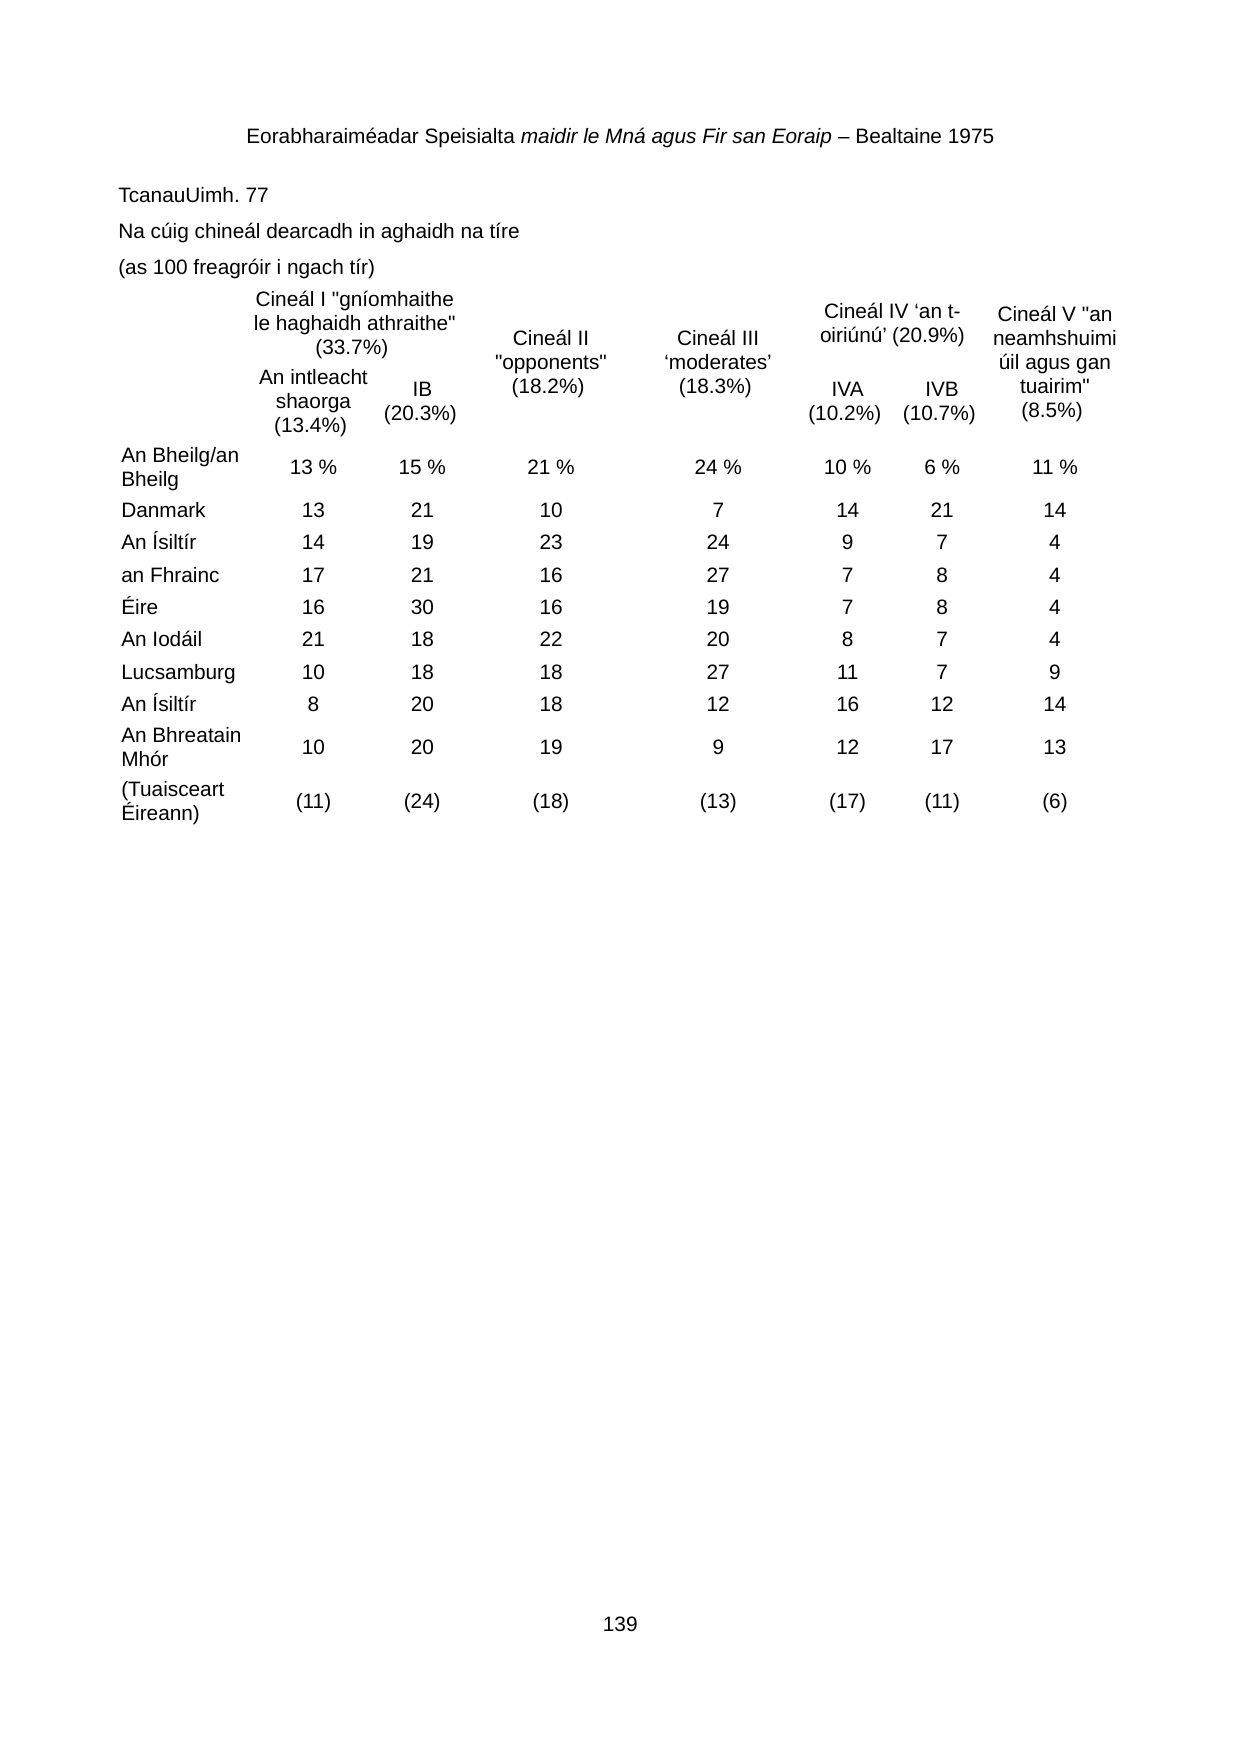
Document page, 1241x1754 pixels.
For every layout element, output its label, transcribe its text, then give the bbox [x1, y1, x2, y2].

table_cell 21 [246, 623, 381, 655]
table_cell 14 [246, 526, 381, 558]
table_cell 11 % [987, 440, 1123, 493]
table_header Cineál V "an neamhshuimiúil agus gan tuairim" (8.5%) [987, 284, 1123, 440]
table_cell 10 % [798, 440, 897, 493]
table_header Cineál IV ‘an t-oiriúnú’ (20.9%) [798, 284, 987, 362]
table_cell 19 [463, 720, 638, 774]
table_cell (17) [798, 774, 897, 828]
table_cell 9 [987, 655, 1123, 688]
table_cell 12 [897, 688, 987, 720]
table_cell 10 [246, 720, 381, 774]
table_cell 7 [638, 494, 798, 526]
table_cell 8 [897, 591, 987, 623]
table_cell 13 % [246, 440, 381, 493]
table_cell Danmark [118, 494, 246, 526]
table_cell 17 [897, 720, 987, 774]
table_cell (13) [638, 774, 798, 828]
table_cell 21 % [463, 440, 638, 493]
table_cell 9 [638, 720, 798, 774]
table_cell (11) [246, 774, 381, 828]
table_cell IB (20.3%) [381, 362, 463, 440]
table_cell 21 [381, 494, 463, 526]
table_cell 23 [463, 526, 638, 558]
table_cell 21 [897, 494, 987, 526]
table_cell 8 [798, 623, 897, 655]
table_cell An Iodáil [118, 623, 246, 655]
table_cell 19 [381, 526, 463, 558]
table_cell Éire [118, 591, 246, 623]
table_cell 12 [638, 688, 798, 720]
table_cell 8 [246, 688, 381, 720]
table_cell 20 [381, 688, 463, 720]
table_cell Lucsamburg [118, 655, 246, 688]
table_cell 16 [246, 591, 381, 623]
table_cell 14 [987, 494, 1123, 526]
table_cell 15 % [381, 440, 463, 493]
table_cell [118, 362, 246, 440]
table_cell (18) [463, 774, 638, 828]
table_cell 7 [897, 623, 987, 655]
table_cell 12 [798, 720, 897, 774]
table_cell 6 % [897, 440, 987, 493]
table_cell 18 [463, 688, 638, 720]
table_cell 20 [381, 720, 463, 774]
table_cell An Bhreatain Mhór [118, 720, 246, 774]
table_header [118, 284, 246, 362]
table_cell 8 [897, 558, 987, 591]
table_cell 17 [246, 558, 381, 591]
table_cell 24 [638, 526, 798, 558]
table_cell 13 [987, 720, 1123, 774]
table_cell An Ísiltír [118, 526, 246, 558]
table_cell An Bheilg/an Bheilg [118, 440, 246, 493]
table_cell 24 % [638, 440, 798, 493]
table_cell IVB (10.7%) [897, 362, 987, 440]
table_cell 16 [463, 558, 638, 591]
table_cell 30 [381, 591, 463, 623]
table_cell 7 [798, 591, 897, 623]
table_cell 13 [246, 494, 381, 526]
table_cell 14 [987, 688, 1123, 720]
table_cell 10 [246, 655, 381, 688]
table_cell 22 [463, 623, 638, 655]
table_cell 4 [987, 591, 1123, 623]
table_cell 10 [463, 494, 638, 526]
table_header Cineál II "opponents" (18.2%) [463, 284, 638, 440]
table_cell 18 [381, 623, 463, 655]
table_cell an Fhrainc [118, 558, 246, 591]
table_header Cineál III ‘moderates’ (18.3%) [638, 284, 798, 440]
table_cell 16 [798, 688, 897, 720]
table_cell 7 [897, 655, 987, 688]
table_cell 20 [638, 623, 798, 655]
table_cell 9 [798, 526, 897, 558]
table_cell (6) [987, 774, 1123, 828]
table_cell 4 [987, 558, 1123, 591]
table_cell 4 [987, 526, 1123, 558]
table_cell 11 [798, 655, 897, 688]
table_cell (11) [897, 774, 987, 828]
table_cell IVA (10.2%) [798, 362, 897, 440]
table_cell 4 [987, 623, 1123, 655]
table_cell (24) [381, 774, 463, 828]
table_cell (Tuaisceart Éireann) [118, 774, 246, 828]
table_cell 14 [798, 494, 897, 526]
table_header Cineál I "gníomhaithe le haghaidh athraithe" (33.7%) [246, 284, 463, 362]
table_cell 19 [638, 591, 798, 623]
table_cell 27 [638, 558, 798, 591]
table_cell An intleacht shaorga (13.4%) [246, 362, 381, 440]
text TcanauUimh. 77 [118, 183, 1122, 207]
table_cell 16 [463, 591, 638, 623]
text Na cúig chineál dearcadh in aghaidh na tíre [118, 219, 1122, 243]
table_cell 21 [381, 558, 463, 591]
table_cell 7 [897, 526, 987, 558]
table_cell 27 [638, 655, 798, 688]
text (as 100 freagróir i ngach tír) [118, 254, 1122, 278]
table_cell 7 [798, 558, 897, 591]
table_cell 18 [381, 655, 463, 688]
table_cell 18 [463, 655, 638, 688]
table_cell An Ísiltír [118, 688, 246, 720]
